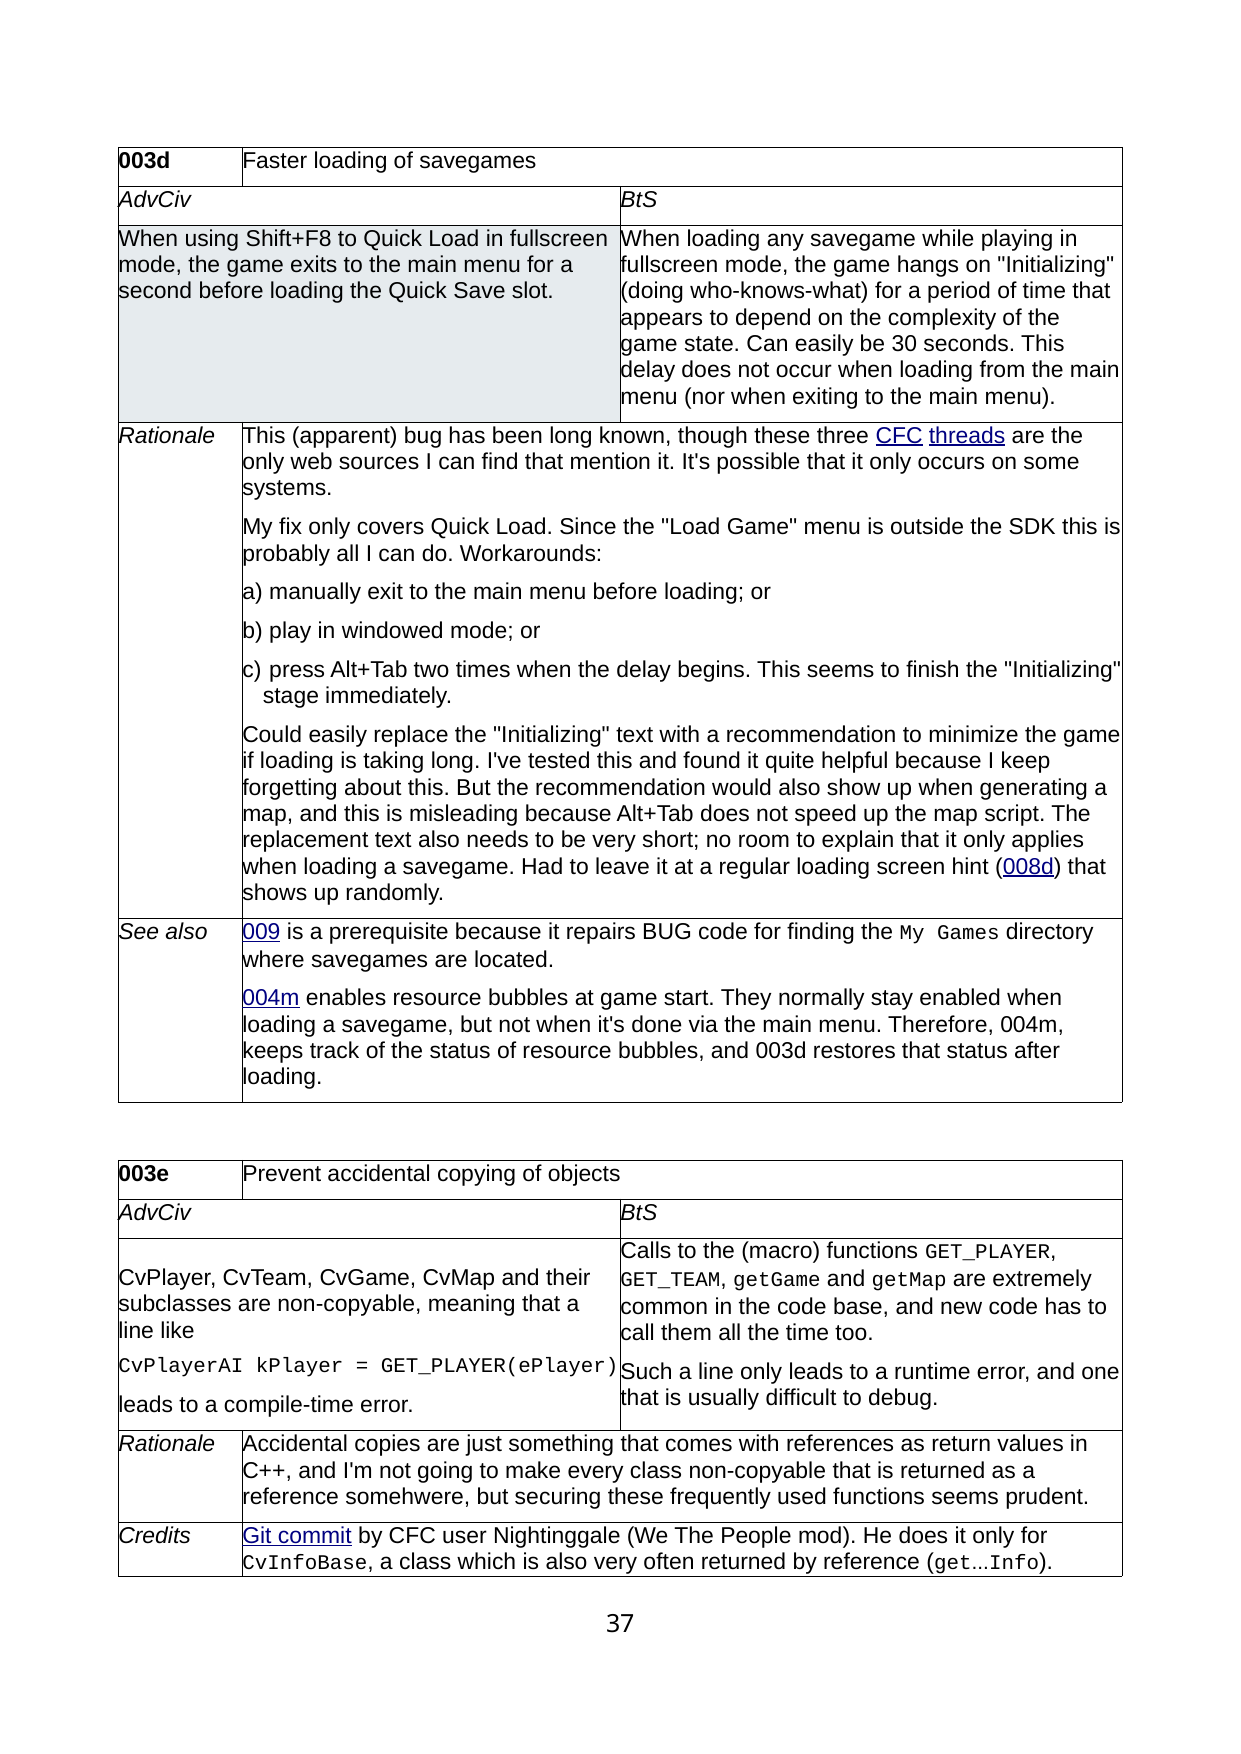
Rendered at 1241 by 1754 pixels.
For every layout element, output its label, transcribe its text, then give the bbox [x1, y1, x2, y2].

table_header 003d [119, 148, 242, 186]
table_cell CvPlayer, CvTeam, CvGame, CvMap and their subclasses are non-copyable, meaning that a line like CvPlayerAI kPlayer = GET_PLAYER(ePlayer) leads to a compile-time error. [119, 1239, 620, 1430]
table_cell See also [119, 919, 242, 1102]
table_header Prevent accidental copying of objects [243, 1161, 1122, 1198]
table_header 003e [119, 1161, 242, 1198]
table_cell 009 is a prerequisite because it repairs BUG code for finding the My Games directory where savegames are located. 004m enables resource bubbles at game start. They normally stay enabled when loading a savegame, but not when it's done via the main menu. Therefore, 004m, keeps track of the status of resource bubbles, and 003d restores that status after loading. [243, 919, 1122, 1102]
table_cell BtS [621, 1200, 1122, 1237]
table_cell Accidental copies are just something that comes with references as return values in C++, and I'm not going to make every class non-copyable that is returned as a reference somehwere, but securing these frequently used functions seems prudent. [243, 1431, 1122, 1522]
table_cell Git commit by CFC user Nightinggale (We The People mod). He does it only for CvInfoBase, a class which is also very often returned by reference (get...Info). [243, 1523, 1122, 1576]
table_cell When using Shift+F8 to Quick Load in fullscreen mode, the game exits to the main menu for a second before loading the Quick Save slot. [119, 226, 620, 422]
table_cell Calls to the (macro) functions GET_PLAYER, GET_TEAM, getGame and getMap are extremely common in the code base, and new code has to call them all the time too. Such a line only leads to a runtime error, and one that is usually difficult to debug. [621, 1239, 1122, 1430]
table_cell Rationale [119, 423, 242, 918]
table_header Faster loading of savegames [243, 148, 1122, 186]
table_cell When loading any savegame while playing in fullscreen mode, the game hangs on "Initializing" (doing who-knows-what) for a period of time that appears to depend on the complexity of the game state. Can easily be 30 seconds. This delay does not occur when loading from the main menu (nor when exiting to the main menu). [621, 226, 1122, 422]
table_cell Credits [119, 1523, 242, 1576]
table_cell AdvCiv [119, 1200, 620, 1237]
table_cell AdvCiv [119, 187, 620, 224]
table_cell BtS [621, 187, 1122, 224]
table_cell This (apparent) bug has been long known, though these three CFC threads are the only web sources I can find that mention it. It's possible that it only occurs on some systems. My fix only covers Quick Load. Since the "Load Game" menu is outside the SDK this is probably all I can do. Workarounds: manually exit to the main menu before loading; or play in windowed mode; or press Alt+Tab two times when the delay begins. This seems to finish the "Initializing" stage immediately. Could easily replace the "Initializing" text with a recommendation to minimize the game if loading is taking long. I've tested this and found it quite helpful because I keep forgetting about this. But the recommendation would also show up when generating a map, and this is misleading because Alt+Tab does not speed up the map script. The replacement text also needs to be very short; no room to explain that it only applies when loading a savegame. Had to leave it at a regular loading screen hint (008d) that shows up randomly. [243, 423, 1122, 918]
table_cell Rationale [119, 1431, 242, 1522]
